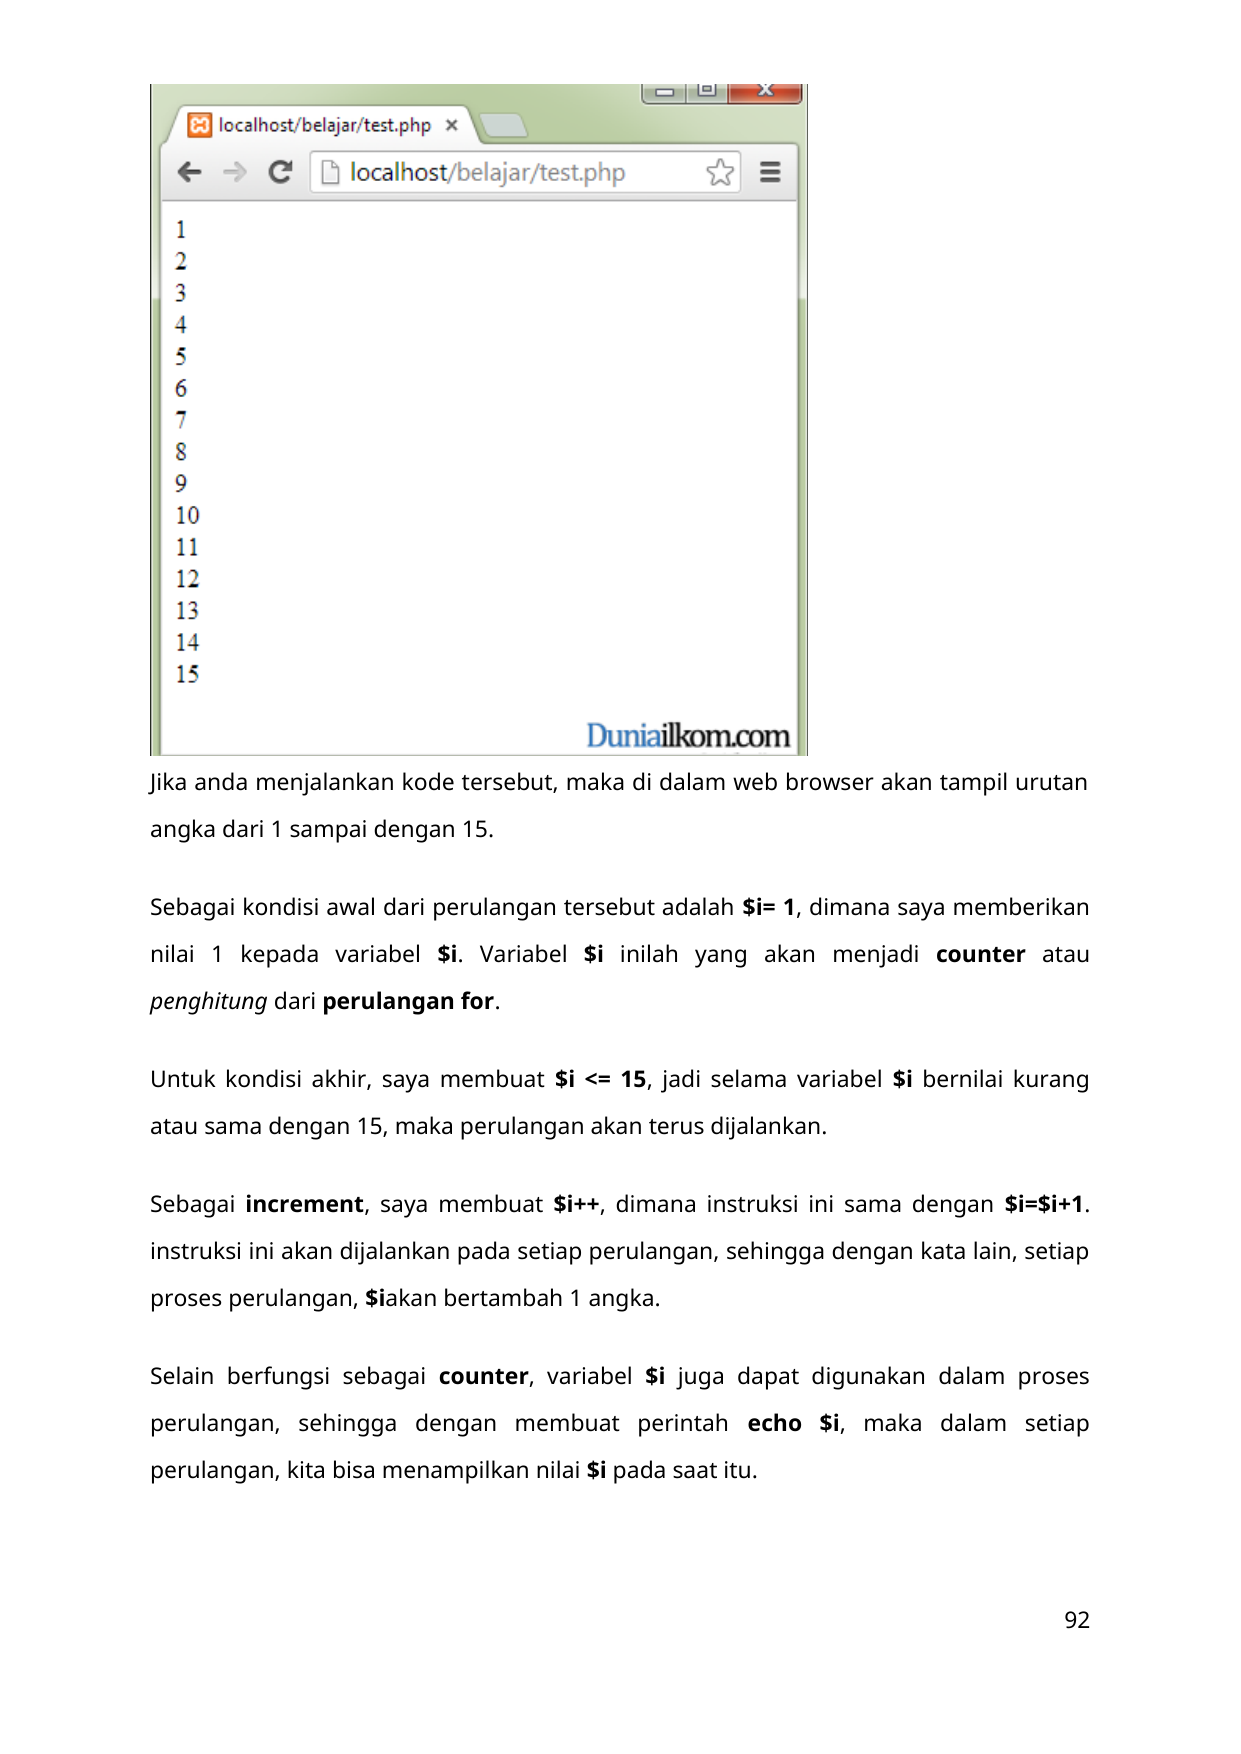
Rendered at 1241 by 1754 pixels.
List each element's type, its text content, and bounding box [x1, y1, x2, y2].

text Sebagai kondisi awal dari perulangan tersebut adalah $i= 1, dimana saya memberikan nilai 1 kepada variabel $i. Variabel $i inilah yang akan menjadi counter atau penghitung dari perulangan for. [150, 891, 1090, 1016]
text Sebagai increment, saya membuat $i++, dimana instruksi ini sama dengan $i=$i+1. instruksi ini akan dijalankan pada setiap perulangan, sehingga dengan kata lain, setiap proses perulangan, $iakan bertambah 1 angka. [150, 1188, 1090, 1313]
text Jika anda menjalankan kode tersebut, maka di dalam web browser akan tampil urutan angka dari 1 sampai dengan 15. [150, 766, 1090, 844]
text Selain berfungsi sebagai counter, variabel $i juga dapat digunakan dalam proses perulangan, sehingga dengan membuat perintah echo $i, maka dalam setiap perulangan, kita bisa menampilkan nilai $i pada saat itu. [150, 1360, 1090, 1485]
text Untuk kondisi akhir, saya membuat $i <= 15, jadi selama variabel $i bernilai kurang atau sama dengan 15, maka perulangan akan terus dijalankan. [150, 1063, 1090, 1141]
picture [150, 84, 808, 756]
